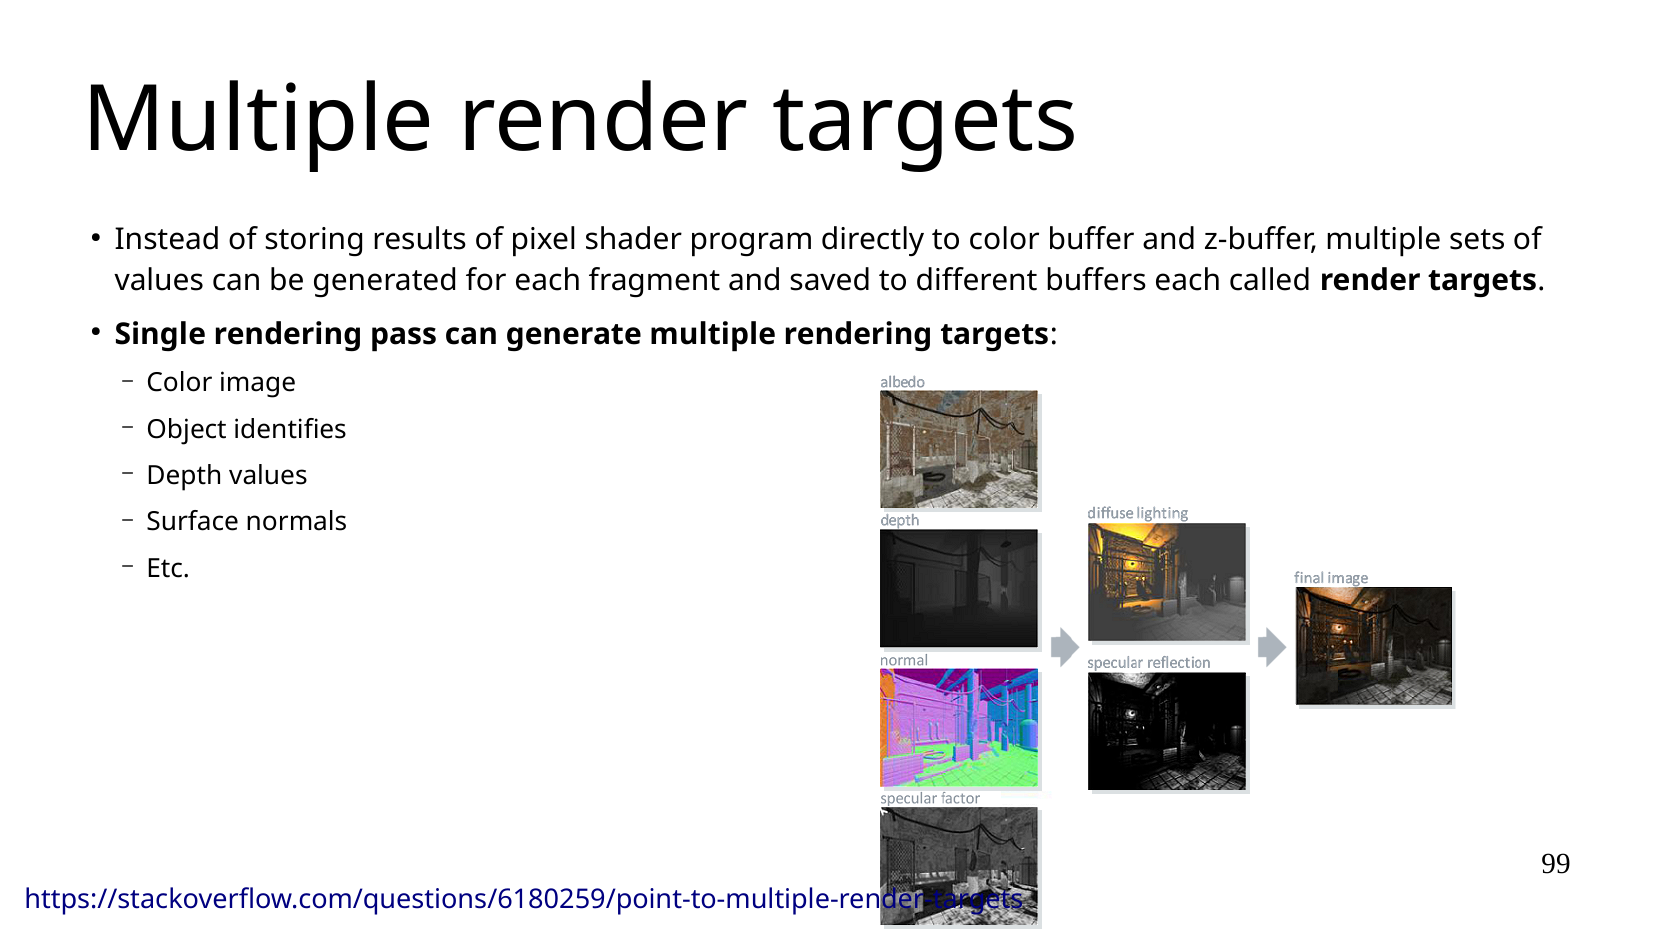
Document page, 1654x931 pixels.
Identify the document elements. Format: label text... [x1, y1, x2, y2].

picture [880, 375, 1456, 931]
title Multiple render targets [82, 37, 1571, 193]
text_box https://stackoverflow.com/questions/6180259/point-to-multiple-render-targets [9, 872, 1309, 930]
list Instead of storing results of pixel shader program directly to color buffer and z-buffer, multiple sets of values can be generated for each fragment and saved to different buffers each called render targets. Single rendering pass can generate multiple rendering targets: Color image Object identifies Depth values Surface normals Etc. [82, 217, 1571, 631]
